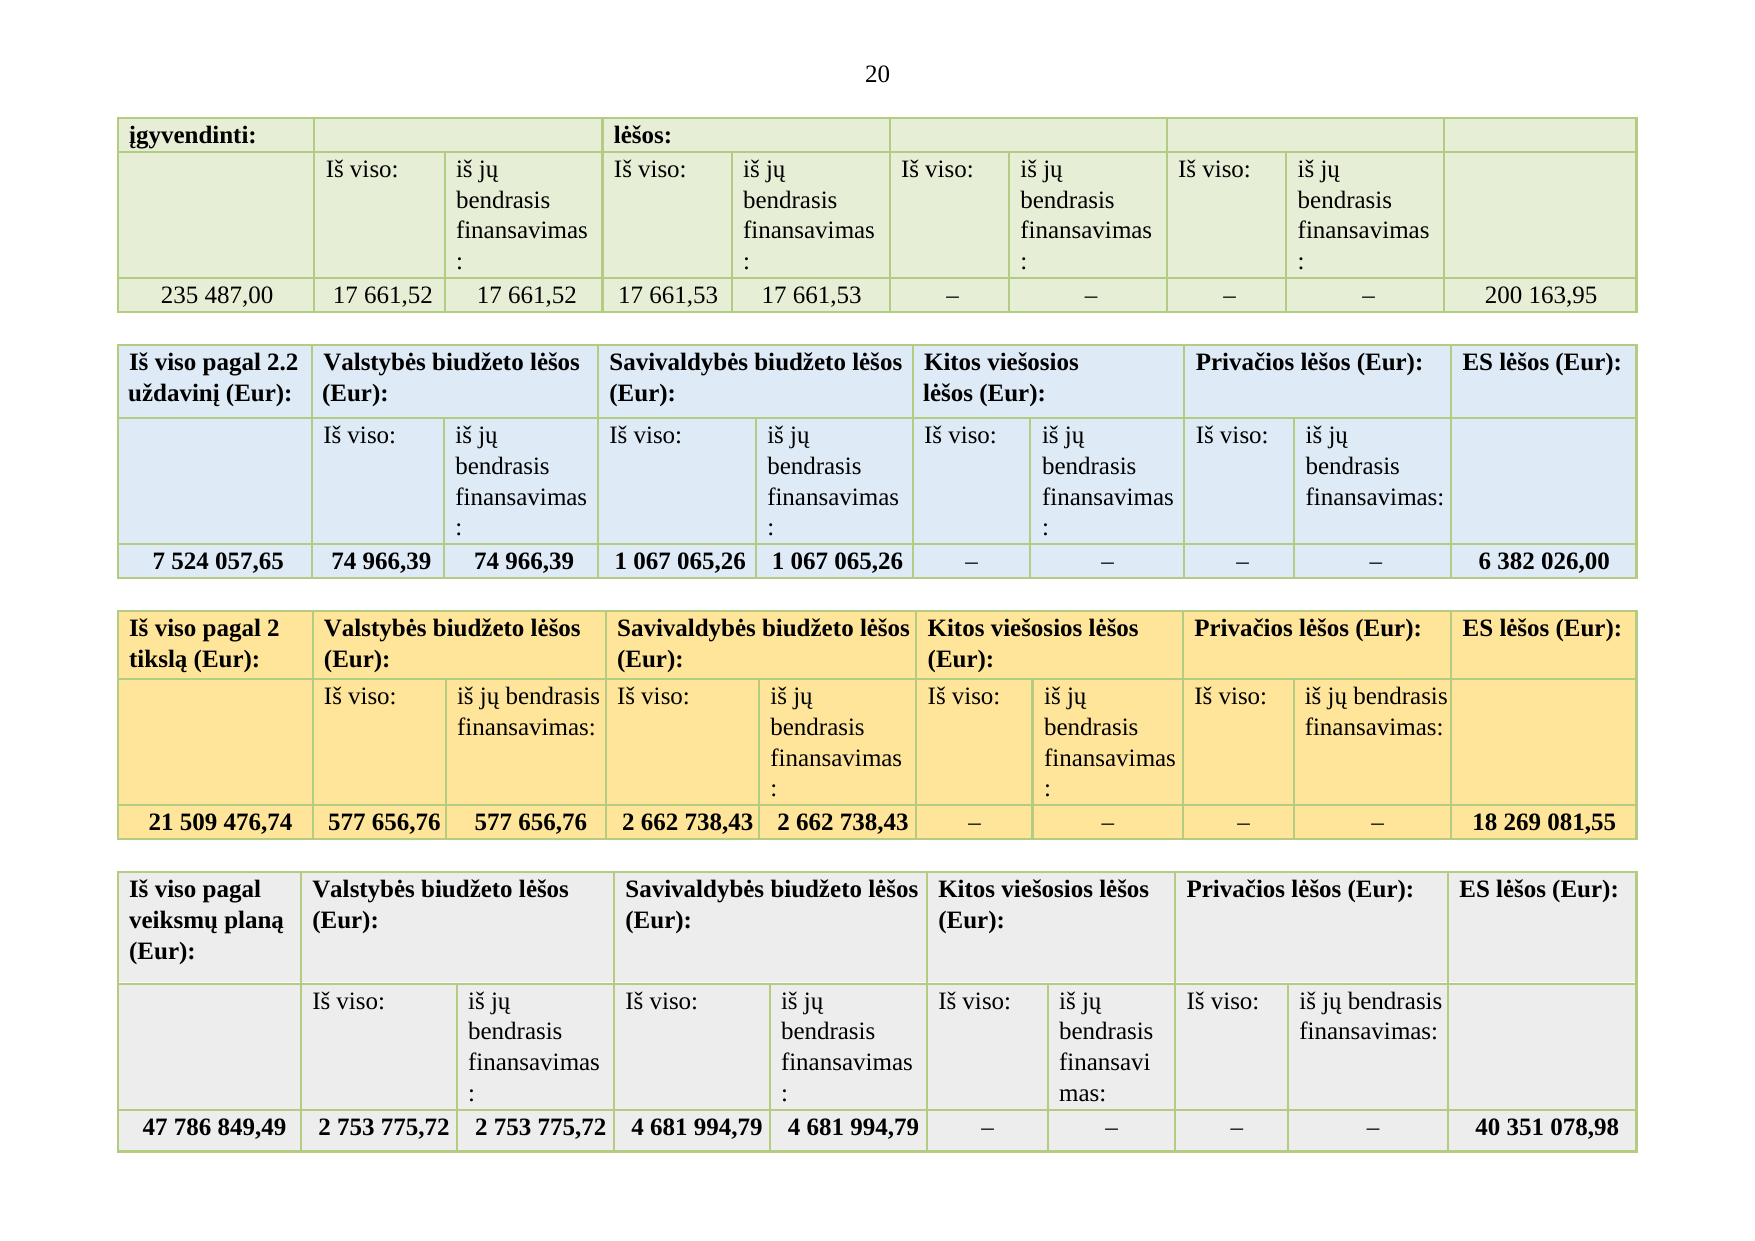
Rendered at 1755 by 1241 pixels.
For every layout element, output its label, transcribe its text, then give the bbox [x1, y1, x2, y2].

table_header Savivaldybės biudžeto lėšos (Eur): [599, 346, 912, 417]
table_cell – [1185, 545, 1293, 577]
table_cell – [1176, 1111, 1287, 1150]
table_cell 18 269 081,55 [1452, 806, 1635, 838]
table_cell – [1049, 1111, 1174, 1150]
table_cell – [1010, 279, 1166, 311]
table_header Iš viso pagal veiksmų planą (Eur): [119, 873, 300, 982]
table_cell 2 662 738,43 [607, 806, 758, 838]
table_cell – [1031, 545, 1183, 577]
table_cell Iš viso: [917, 680, 1031, 804]
table_cell Iš viso: [914, 419, 1029, 543]
table_cell 17 661,53 [604, 279, 731, 311]
table_cell iš jų bendrasis finansavimas: [1034, 680, 1182, 804]
table_cell – [891, 279, 1008, 311]
table_cell 40 351 078,98 [1449, 1111, 1635, 1150]
table_cell 2 753 775,72 [458, 1111, 613, 1150]
table_cell 6 382 026,00 [1452, 545, 1635, 577]
table_cell 74 966,39 [313, 545, 443, 577]
table_cell 21 509 476,74 [119, 806, 312, 838]
table_cell – [1289, 1111, 1447, 1150]
table_cell 74 966,39 [445, 545, 597, 577]
table_cell – [917, 806, 1031, 838]
table_cell – [914, 545, 1029, 577]
table_cell Iš viso: [1176, 985, 1287, 1109]
table_cell iš jų bendrasis finansavimas: [458, 985, 613, 1109]
table_cell iš jų bendrasis finansavimas: [445, 419, 597, 543]
table_cell – [1287, 279, 1443, 311]
table_cell [1452, 680, 1635, 804]
table_cell 577 656,76 [447, 806, 605, 838]
table_cell – [1184, 806, 1293, 838]
table_cell iš jų bendrasis finansavimas: [1295, 419, 1450, 543]
table_header Valstybės biudžeto lėšos (Eur): [314, 612, 605, 678]
table_cell [119, 680, 312, 804]
table_cell – [1034, 806, 1182, 838]
table_header Privačios lėšos (Eur): [1184, 612, 1450, 678]
table_cell – [1295, 545, 1450, 577]
table_header [1168, 119, 1443, 151]
table_cell 4 681 994,79 [771, 1111, 926, 1150]
table_header Kitos viešosios lėšos (Eur): [928, 873, 1174, 982]
table_cell Iš viso: [314, 680, 445, 804]
table_header ES lėšos (Eur): [1452, 346, 1635, 417]
table_header Kitos viešosios lėšos (Eur): [914, 346, 1183, 417]
table_cell 2 753 775,72 [302, 1111, 456, 1150]
table_header Savivaldybės biudžeto lėšos (Eur): [615, 873, 926, 982]
table_cell iš jų bendrasis finansavimas: [1010, 153, 1166, 277]
table_cell Iš viso: [607, 680, 758, 804]
table_cell iš jų bendrasis finansavimas: [1031, 419, 1183, 543]
table_cell iš jų bendrasis finansavimas: [757, 419, 912, 543]
table_cell 4 681 994,79 [615, 1111, 769, 1150]
table_cell iš jų bendrasis finansavimas: [1295, 680, 1450, 804]
table_cell Iš viso: [604, 153, 731, 277]
table_cell 47 786 849,49 [119, 1111, 300, 1150]
table_cell 200 163,95 [1445, 279, 1635, 311]
table_cell [119, 153, 313, 277]
table_header ES lėšos (Eur): [1452, 612, 1635, 678]
table_cell [1449, 985, 1635, 1109]
table_header Privačios lėšos (Eur): [1176, 873, 1447, 982]
table_header [1445, 119, 1635, 151]
table_cell – [928, 1111, 1047, 1150]
table_cell Iš viso: [599, 419, 755, 543]
table_cell Iš viso: [1184, 680, 1293, 804]
table_cell iš jų bendrasis finansavimas: [1289, 985, 1447, 1109]
table_cell [1452, 419, 1635, 543]
table_header Iš viso pagal 2.2 uždavinį (Eur): [119, 346, 311, 417]
table_cell iš jų bendrasis finansavimas: [760, 680, 915, 804]
table_header Valstybės biudžeto lėšos (Eur): [313, 346, 597, 417]
table_cell 235 487,00 [119, 279, 313, 311]
table_header Kitos viešosios lėšos (Eur): [917, 612, 1182, 678]
table_cell – [1295, 806, 1450, 838]
table_cell iš jų bendrasis finansavimas: [446, 153, 601, 277]
table_cell Iš viso: [615, 985, 769, 1109]
table_cell iš jų bendrasis finansavimas: [1287, 153, 1443, 277]
table_cell [119, 985, 300, 1109]
table_header Savivaldybės biudžeto lėšos (Eur): [607, 612, 915, 678]
table_cell Iš viso: [928, 985, 1047, 1109]
table_cell Iš viso: [891, 153, 1008, 277]
table_cell iš jų bendrasis finansavimas: [771, 985, 926, 1109]
table_cell iš jų bendrasis finansavi mas: [1049, 985, 1174, 1109]
table_cell Iš viso: [1185, 419, 1293, 543]
table_cell Iš viso: [315, 153, 444, 277]
table_header ES lėšos (Eur): [1449, 873, 1635, 982]
table_cell 17 661,53 [733, 279, 889, 311]
table_cell 17 661,52 [446, 279, 601, 311]
table_header lėšos: [604, 119, 889, 151]
table_cell 17 661,52 [315, 279, 444, 311]
table_cell 577 656,76 [314, 806, 445, 838]
table_cell Iš viso: [302, 985, 456, 1109]
table_cell 2 662 738,43 [760, 806, 915, 838]
table_header [891, 119, 1166, 151]
table_header Iš viso pagal 2 tikslą (Eur): [119, 612, 312, 678]
table_cell Iš viso: [1168, 153, 1285, 277]
table_cell 7 524 057,65 [119, 545, 311, 577]
table_cell Iš viso: [313, 419, 443, 543]
table_cell iš jų bendrasis finansavimas: [733, 153, 889, 277]
table_header [315, 119, 601, 151]
table_cell iš jų bendrasis finansavimas: [447, 680, 605, 804]
table_cell 1 067 065,26 [599, 545, 755, 577]
table_cell [119, 419, 311, 543]
table_header Valstybės biudžeto lėšos (Eur): [302, 873, 613, 982]
table_header Privačios lėšos (Eur): [1185, 346, 1450, 417]
table_cell 1 067 065,26 [757, 545, 912, 577]
table_header įgyvendinti: [119, 119, 313, 151]
table_cell [1445, 153, 1635, 277]
table_cell – [1168, 279, 1285, 311]
